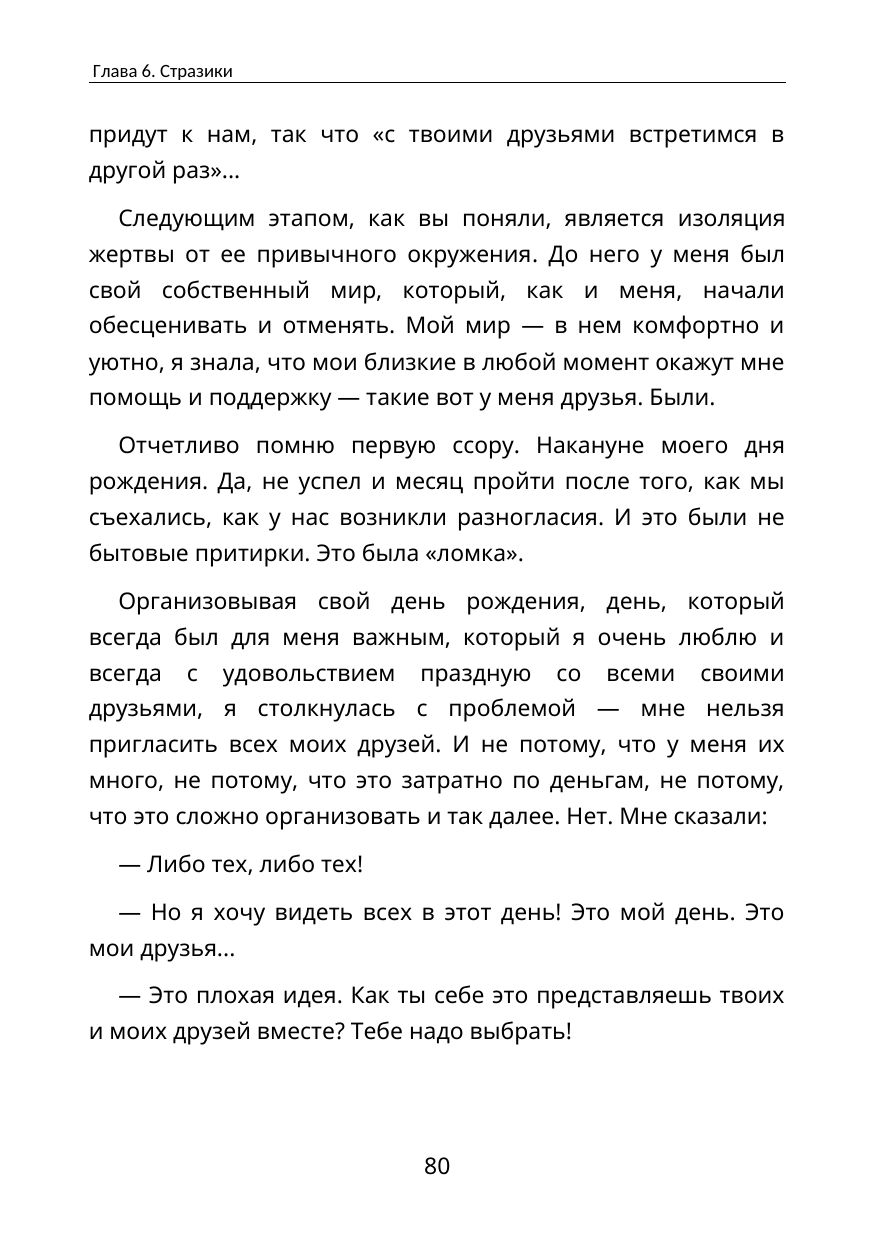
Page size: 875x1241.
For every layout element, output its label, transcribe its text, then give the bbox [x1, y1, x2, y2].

text — Это плохая идея. Как ты себе это представляешь твоих и моих друзей вместе? Тебе надо выбрать! [88, 979, 786, 1046]
text Следующим этапом, как вы поняли, является изоляция жертвы от ее привычного окружения. До него у меня был свой собственный мир, который, как и меня, начали обесценивать и отменять. Мой мир — в нем комфортно и уютно, я знала, что мои близкие в любой момент окажут мне помощь и поддержку — такие вот у меня друзья. Были. [88, 202, 786, 413]
text — Либо тех, либо тех! [88, 848, 786, 879]
text Организовывая свой день рождения, день, который всегда был для меня важным, который я очень люблю и всегда с удовольствием праздную со всеми своими друзьями, я столкнулась с проблемой — мне нельзя пригласить всех моих друзей. И не потому, что у меня их много, не потому, что это затратно по деньгам, не потому, что это сложно организовать и так далее. Нет. Мне сказали: [88, 584, 786, 831]
text Отчетливо помню первую ссору. Накануне моего дня рождения. Да, не успел и месяц пройти после того, как мы съехались, как у нас возникли разногласия. И это были не бытовые притирки. Это была «ломка». [88, 429, 786, 568]
text — Но я хочу видеть всех в этот день! Это мой день. Это мои друзья... [88, 896, 786, 963]
text придут к нам, так что «с твоими друзьями встретимся в другой раз»... [88, 118, 786, 185]
